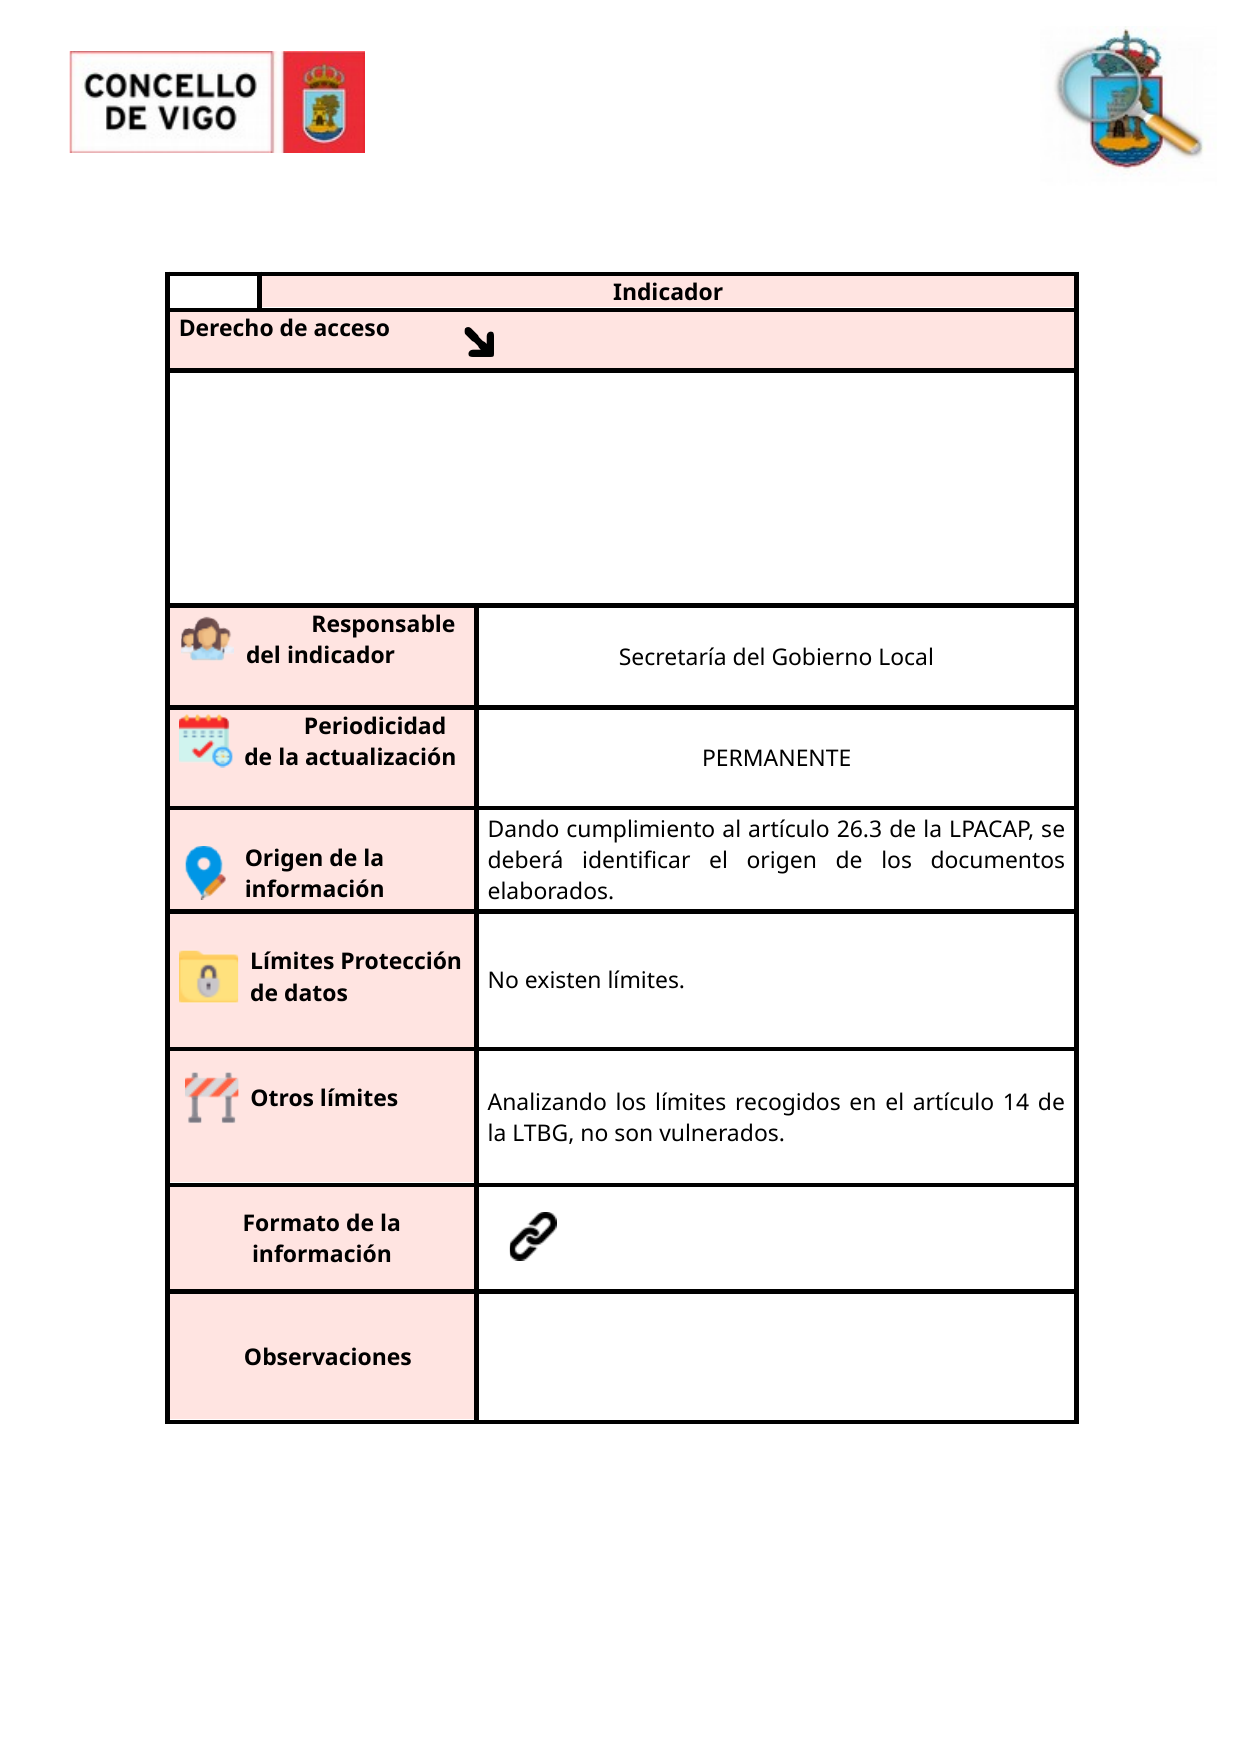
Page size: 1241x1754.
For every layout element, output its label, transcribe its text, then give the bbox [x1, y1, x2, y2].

table_cell [479, 1187, 1074, 1289]
picture [185, 1071, 239, 1125]
picture [179, 714, 233, 768]
table_cell [170, 373, 1074, 603]
table_header Indicador [262, 276, 1074, 307]
picture [1040, 26, 1218, 186]
table_cell [479, 1294, 1074, 1419]
table_cell Formato de la información [170, 1187, 474, 1289]
picture [197, 858, 211, 870]
table_cell Derecho de acceso [170, 312, 1074, 368]
table_cell Dando cumplimiento al artículo 26.3 de la LPACAP, se deberá identificar el origen de los documentos elaborados. [479, 810, 1074, 909]
picture [179, 846, 233, 900]
table_cell Origen de la información [170, 810, 474, 909]
table_cell Responsable del indicador [170, 608, 474, 705]
table_cell Observaciones [170, 1294, 474, 1419]
picture [179, 947, 239, 1007]
table_cell PERMANENTE [479, 710, 1074, 806]
picture [69, 51, 365, 153]
table_cell Periodicidad de la actualización [170, 710, 474, 806]
table_cell Límites Protección de datos [170, 914, 474, 1046]
picture [464, 327, 494, 357]
picture [181, 612, 234, 666]
table_header [170, 276, 257, 307]
table_cell Otros límites [170, 1051, 474, 1182]
table_cell Analizando los límites recogidos en el artículo 14 de la LTBG, no son vulnerados. [479, 1051, 1074, 1182]
picture [509, 1212, 557, 1261]
table_cell No existen límites. [479, 914, 1074, 1046]
table_cell Secretaría del Gobierno Local [479, 608, 1074, 705]
